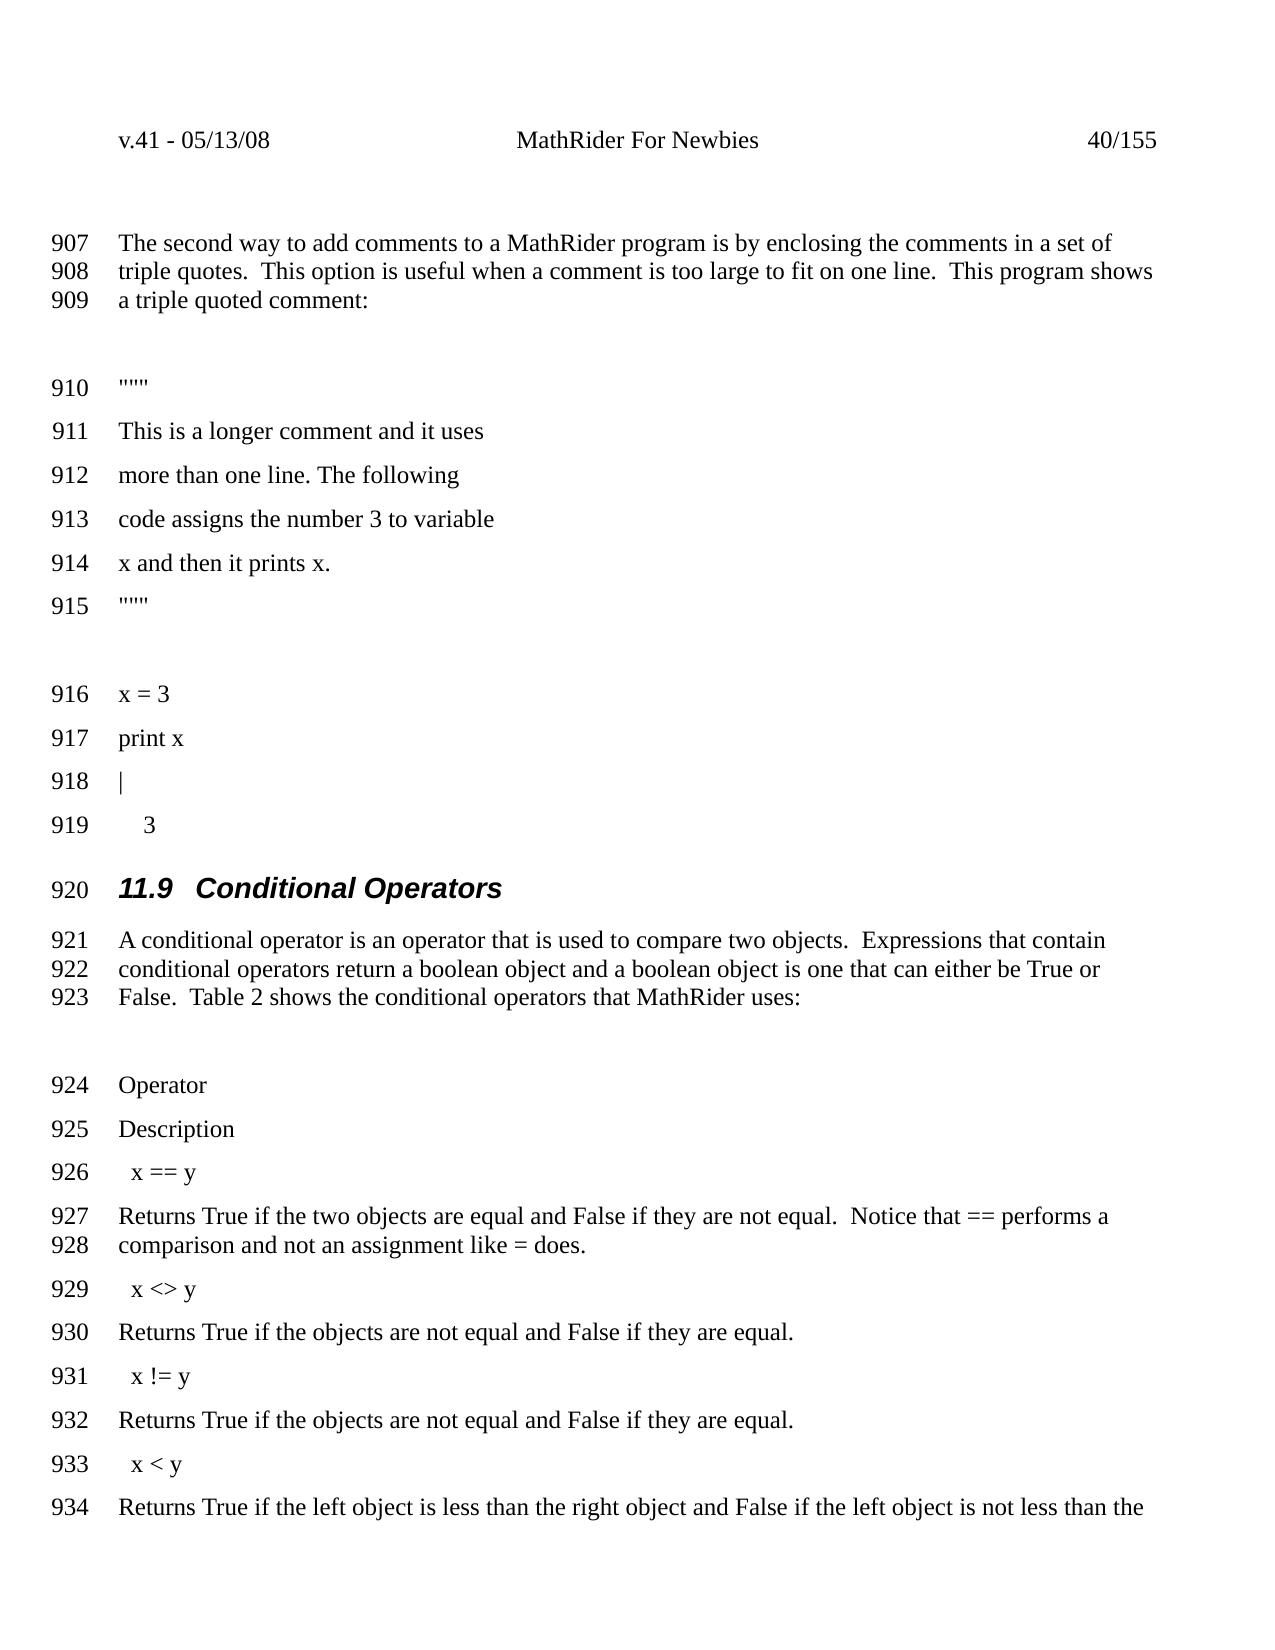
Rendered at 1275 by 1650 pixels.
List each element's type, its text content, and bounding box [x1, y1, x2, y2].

subtitle Conditional Operators [118, 871, 1157, 905]
text """ [118, 373, 1157, 401]
text This is a longer comment and it uses [118, 416, 1157, 445]
text x and then it prints x. [118, 548, 1157, 576]
text """ [118, 591, 1157, 620]
text x < y [118, 1449, 1157, 1477]
text x = 3 [118, 679, 1157, 708]
text Operator [118, 1070, 1157, 1099]
text x != y [118, 1361, 1157, 1390]
text Returns True if the objects are not equal and False if they are equal. [118, 1317, 1157, 1346]
text print x [118, 723, 1157, 751]
text code assigns the number 3 to variable [118, 504, 1157, 533]
text Description [118, 1114, 1157, 1142]
text Returns True if the objects are not equal and False if they are equal. [118, 1405, 1157, 1434]
text 3 [118, 810, 1157, 839]
text The second way to add comments to a MathRider program is by enclosing the comments in a set of triple quotes. This option is useful when a comment is too large to fit on one line. This program shows a triple quoted comment: [118, 228, 1157, 314]
text Returns True if the left object is less than the right object and False if the left object is not less than the [118, 1492, 1157, 1521]
text Returns True if the two objects are equal and False if they are not equal. Notice that == performs a comparison and not an assignment like = does. [118, 1201, 1157, 1259]
text x == y [118, 1157, 1157, 1186]
text | [118, 766, 1157, 795]
text A conditional operator is an operator that is used to compare two objects. Expressions that contain conditional operators return a boolean object and a boolean object is one that can either be True or False. Table 2 shows the conditional operators that MathRider uses: [118, 925, 1157, 1011]
text x <> y [118, 1274, 1157, 1302]
text more than one line. The following [118, 460, 1157, 489]
